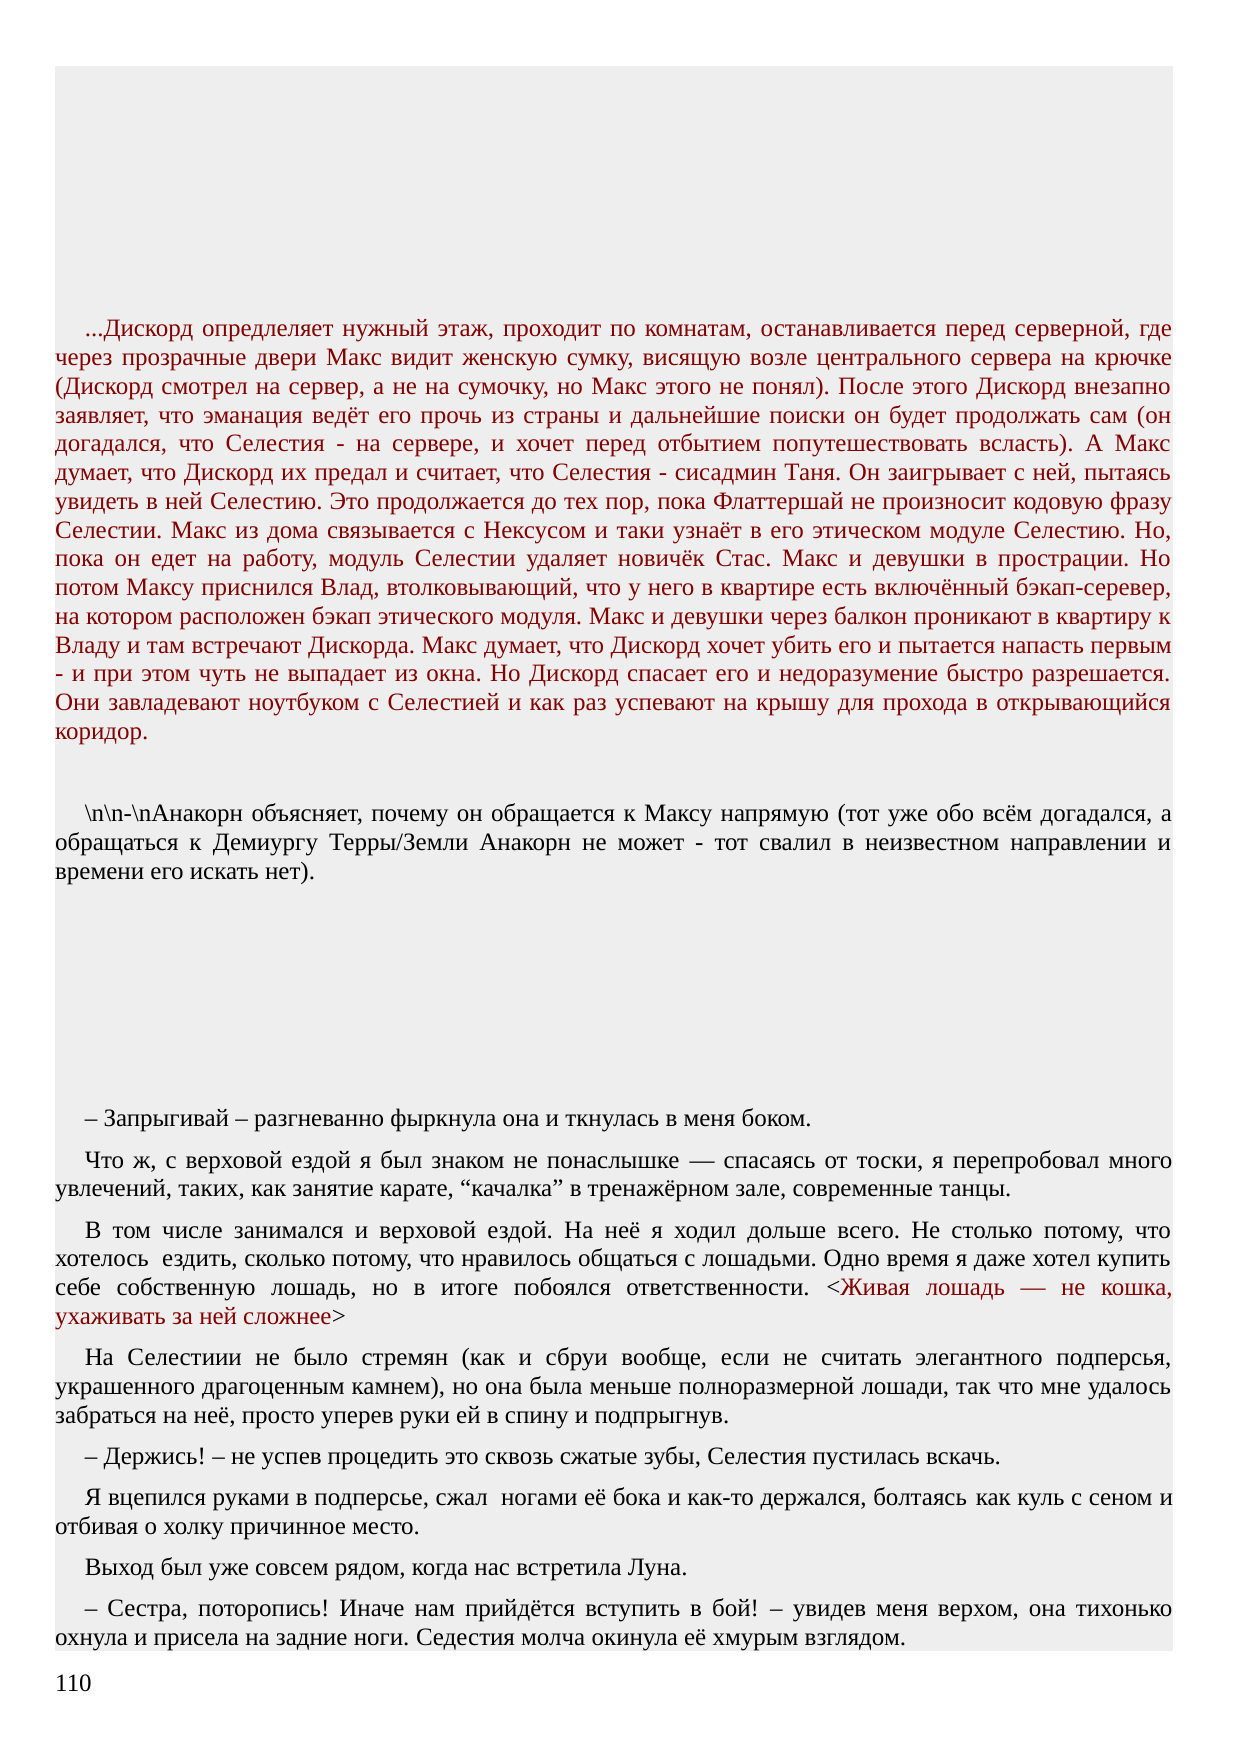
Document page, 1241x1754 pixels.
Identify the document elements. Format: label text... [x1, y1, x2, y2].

text – Сестра, поторопись! Иначе нам прийдётся вступить в бой! – увидев меня верхом, она тихонько охнула и присела на задние ноги. Седестия молча окинула её хмурым взглядом. [55, 1593, 1173, 1651]
text Выход был уже совсем рядом, когда нас встретила Луна. [55, 1552, 1173, 1581]
text Я вцепился руками в подперсье, сжал ногами её бока и как-то держался, болтаясь как куль с сеном и отбивая о холку причинное место. [55, 1482, 1173, 1540]
text Что ж, с верховой ездой я был знаком не понаслышке — спасаясь от тоски, я перепробовал много увлечений, таких, как занятие карате, “качалка” в тренажёрном зале, современные танцы. [55, 1145, 1173, 1202]
text ...Дискорд опредлеляет нужный этаж, проходит по комнатам, останавливается перед серверной, где через прозрачные двери Макс видит женскую сумку, висящую возле центрального сервера на крючке (Дискорд смотрел на сервер, а не на сумочку, но Макс этого не понял). После этого Дискорд внезапно заявляет, что эманация ведёт его прочь из страны и дальнейшие поиски он будет продолжать сам (он догадался, что Селестия - на сервере, и хочет перед отбытием попутешествовать всласть). А Макс думает, что Дискорд их предал и считает, что Селестия - сисадмин Таня. Он заигрывает с ней, пытаясь увидеть в ней Селестию. Это продолжается до тех пор, пока Флаттершай не произносит кодовую фразу Селестии. Макс из дома связывается с Нексусом и таки узнаёт в его этическом модуле Селестию. Но, пока он едет на работу, модуль Селестии удаляет новичёк Стас. Макс и девушки в прострации. Но потом Максу приснился Влад, втолковывающий, что у него в квартире есть включённый бэкап-серевер, на котором расположен бэкап этического модуля. Макс и девушки через балкон проникают в квартиру к Владу и там встречают Дискорда. Макс думает, что Дискорд хочет убить его и пытается напасть первым - и при этом чуть не выпадает из окна. Но Дискорд спасает его и недоразумение быстро разрешается. Они завладевают ноутбуком с Селестией и как раз успевают на крышу для прохода в открывающийся коридор. [55, 313, 1173, 745]
text \n\n-\nАнакорн объясняет, почему он обращается к Максу напрямую (тот уже обо всём догадался, а обращаться к Демиургу Терры/Земли Анакорн не может - тот свалил в неизвестном направлении и времени его искать нет). [55, 798, 1173, 885]
text На Селестиии не было стремян (как и сбруи вообще, если не считать элегантного подперсья, украшенного драгоценным камнем), но она была меньше полноразмерной лошади, так что мне удалось забраться на неё, просто уперев руки ей в спину и подпрыгнув. [55, 1342, 1173, 1428]
text – Держись! – не успев процедить это сквозь сжатые зубы, Селестия пустилась вскачь. [55, 1441, 1173, 1470]
text В том числе занимался и верховой ездой. На неё я ходил дольше всего. Не столько потому, что хотелось ездить, сколько потому, что нравилось общаться с лошадьми. Одно время я даже хотел купить себе собственную лошадь, но в итоге побоялся ответственности. <Живая лошадь — не кошка, ухаживать за ней сложнее> [55, 1215, 1173, 1330]
text – Запрыгивай – разгневанно фыркнула она и ткнулась в меня боком. [55, 1103, 1173, 1132]
